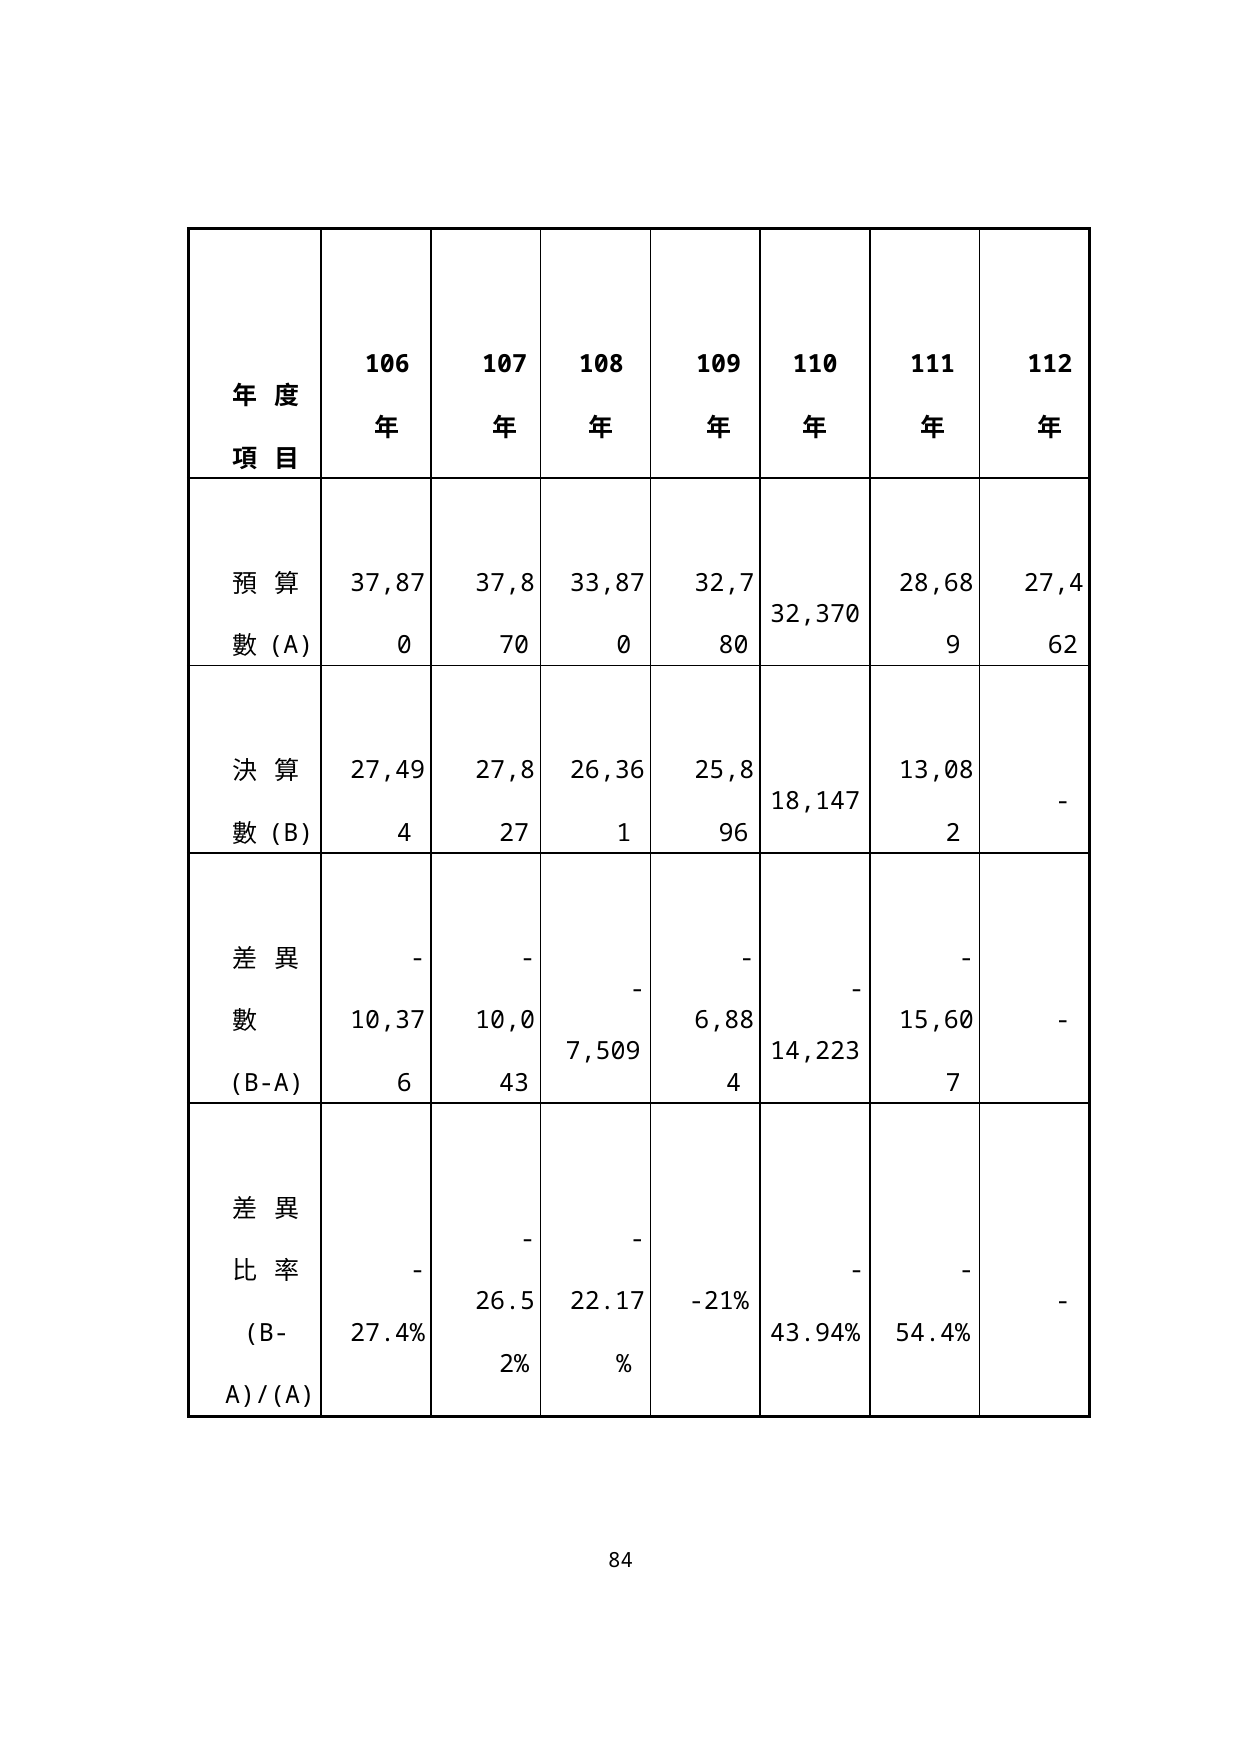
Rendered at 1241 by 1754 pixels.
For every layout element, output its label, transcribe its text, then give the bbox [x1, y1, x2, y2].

table_cell 33,870 [541, 479, 650, 665]
table_cell 25,896 [651, 666, 759, 852]
table_cell - [980, 1104, 1088, 1415]
table_cell -22.17% [541, 1104, 650, 1415]
table_cell -10,376 [322, 854, 430, 1102]
table_cell -43.94% [761, 1104, 869, 1415]
table_cell -6,884 [651, 854, 759, 1102]
table_cell 18,147 [761, 666, 869, 852]
table_header 106年 [322, 230, 430, 477]
table_cell -10,043 [432, 854, 540, 1102]
table_header 111年 [871, 230, 979, 477]
table_header 112年 [980, 230, 1088, 477]
table_header 110年 [761, 230, 869, 477]
table_cell - [980, 666, 1088, 852]
table_cell -27.4% [322, 1104, 430, 1415]
table_cell 27,494 [322, 666, 430, 852]
table_header 107年 [432, 230, 540, 477]
table_cell -21% [651, 1104, 759, 1415]
table_header 109年 [651, 230, 759, 477]
table_cell 26,361 [541, 666, 650, 852]
table_cell 32,780 [651, 479, 759, 665]
table_cell -26.52% [432, 1104, 540, 1415]
table_cell 37,870 [322, 479, 430, 665]
table_cell -14,223 [761, 854, 869, 1102]
table_cell 27,462 [980, 479, 1088, 665]
table_cell 決算數(B) [190, 666, 320, 852]
table_header 108年 [541, 230, 650, 477]
table_cell 差異比率 (B-A)/(A) [190, 1104, 320, 1415]
table_cell -54.4% [871, 1104, 979, 1415]
table_cell 差異數 (B-A) [190, 854, 320, 1102]
table_cell 預算數(A) [190, 479, 320, 665]
table_header 年度 項目 [190, 230, 320, 477]
table_cell - [980, 854, 1088, 1102]
table_cell 37,870 [432, 479, 540, 665]
table_cell -7,509 [541, 854, 650, 1102]
table_cell 32,370 [761, 479, 869, 665]
table_cell 28,689 [871, 479, 979, 665]
table_cell -15,607 [871, 854, 979, 1102]
table_cell 27,827 [432, 666, 540, 852]
table_cell 13,082 [871, 666, 979, 852]
